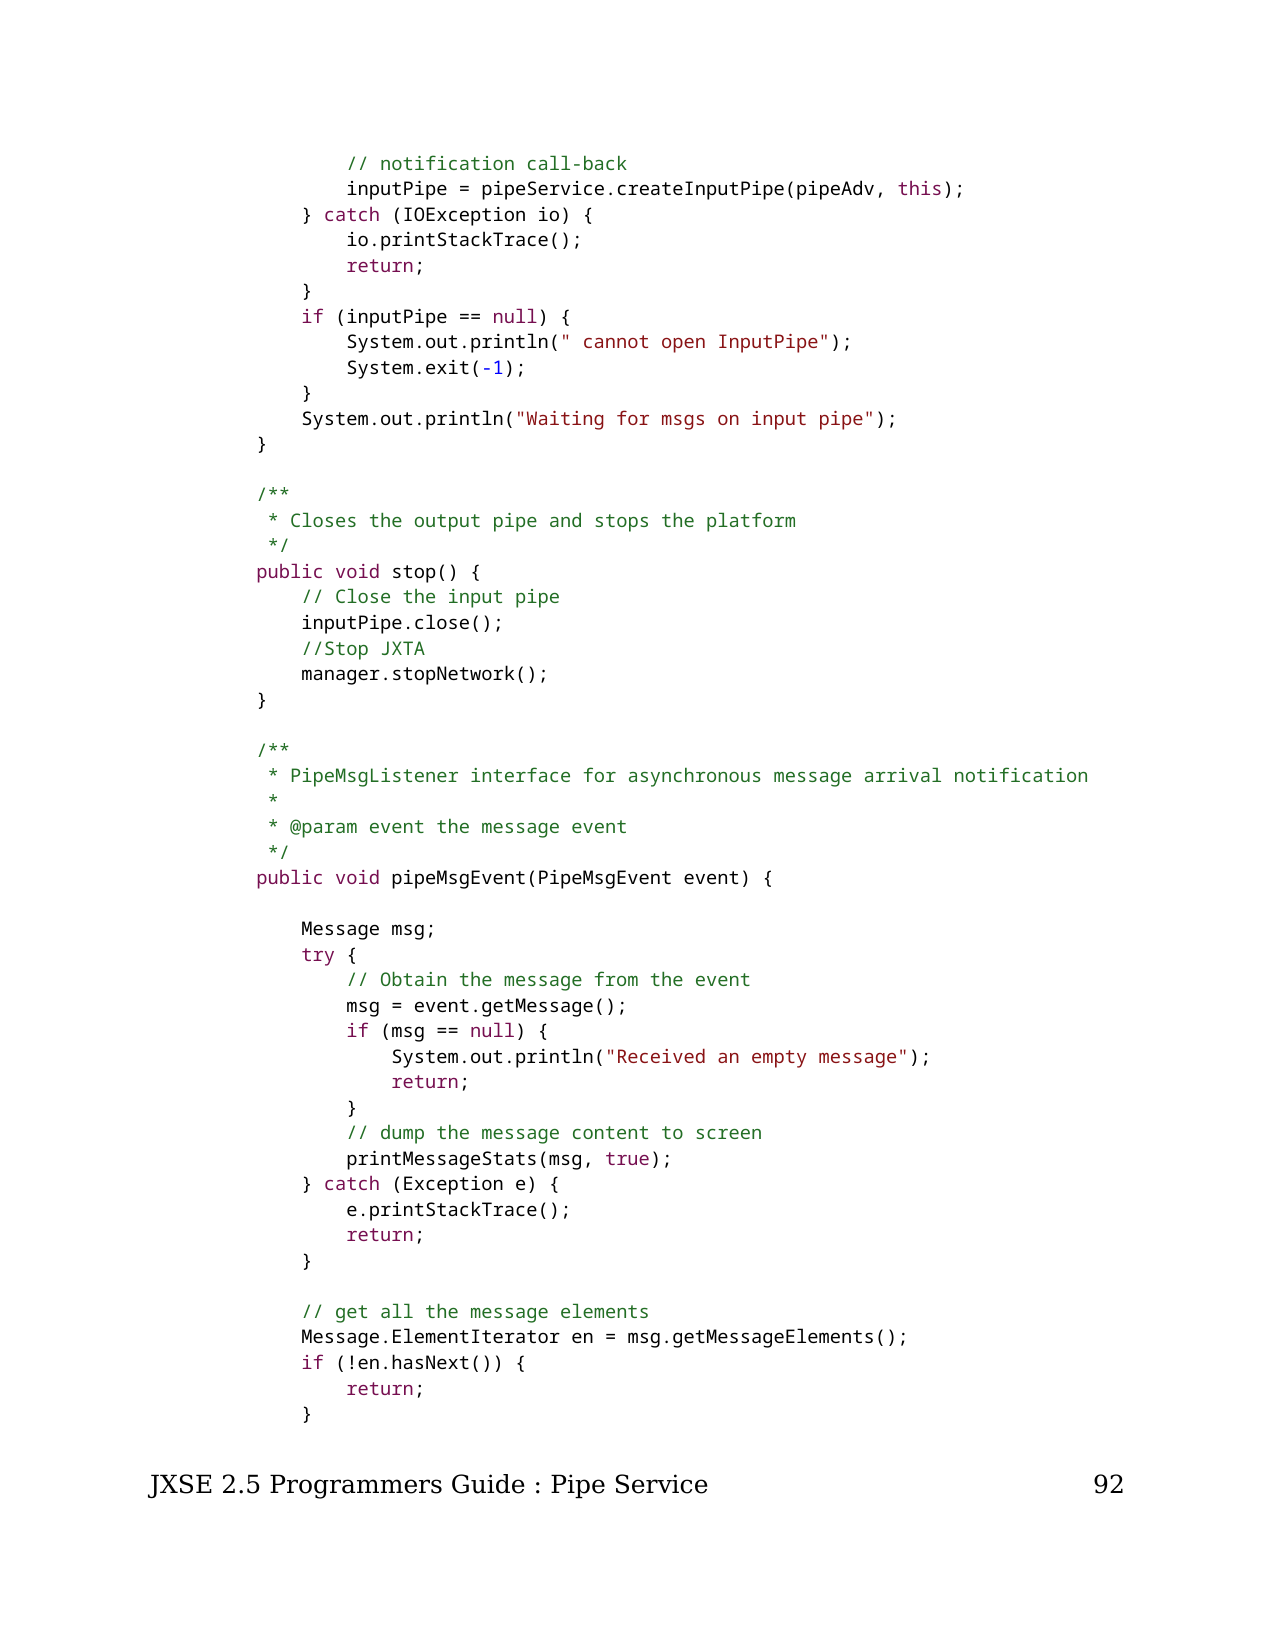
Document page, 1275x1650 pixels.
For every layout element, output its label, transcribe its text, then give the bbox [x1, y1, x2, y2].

text */ [211, 533, 1275, 558]
text System.out.println(" cannot open InputPipe"); [211, 329, 1275, 354]
text return; [211, 252, 1275, 278]
text // get all the message elements [211, 1298, 1275, 1324]
text try { [211, 941, 1275, 967]
text } [211, 431, 1275, 456]
text printMessageStats(msg, true); [211, 1145, 1275, 1171]
text inputPipe = pipeService.createInputPipe(pipeAdv, this); [211, 176, 1275, 201]
text public void stop() { [211, 558, 1275, 584]
text Message msg; [211, 916, 1275, 941]
text System.out.println("Waiting for msgs on input pipe"); [211, 405, 1275, 431]
text } [211, 1094, 1275, 1120]
text Message.ElementIterator en = msg.getMessageElements(); [211, 1324, 1275, 1349]
text * Closes the output pipe and stops the platform [211, 507, 1275, 533]
text return; [211, 1069, 1275, 1094]
text System.exit(-1); [211, 354, 1275, 380]
text io.printStackTrace(); [211, 227, 1275, 252]
text // dump the message content to screen [211, 1120, 1275, 1145]
text manager.stopNetwork(); [211, 660, 1275, 686]
text /** [211, 482, 1275, 507]
text // Obtain the message from the event [211, 967, 1275, 992]
text // Close the input pipe [211, 584, 1275, 609]
text return; [211, 1375, 1275, 1401]
text if (msg == null) { [211, 1018, 1275, 1043]
text } catch (IOException io) { [211, 201, 1275, 227]
text } [211, 1401, 1275, 1426]
text if (!en.hasNext()) { [211, 1349, 1275, 1375]
text System.out.println("Received an empty message"); [211, 1043, 1275, 1069]
text //Stop JXTA [211, 635, 1275, 660]
text * [211, 788, 1275, 813]
text } [211, 380, 1275, 405]
text } catch (Exception e) { [211, 1171, 1275, 1196]
text // notification call-back [211, 150, 1275, 176]
text * PipeMsgListener interface for asynchronous message arrival notification [211, 762, 1275, 788]
text if (inputPipe == null) { [211, 303, 1275, 329]
text } [211, 1247, 1275, 1273]
text /** [211, 737, 1275, 762]
text */ [211, 839, 1275, 864]
text inputPipe.close(); [211, 609, 1275, 635]
text msg = event.getMessage(); [211, 992, 1275, 1018]
text } [211, 278, 1275, 303]
text return; [211, 1222, 1275, 1247]
text * @param event the message event [211, 813, 1275, 839]
text e.printStackTrace(); [211, 1196, 1275, 1222]
text public void pipeMsgEvent(PipeMsgEvent event) { [211, 864, 1275, 890]
text } [211, 686, 1275, 711]
